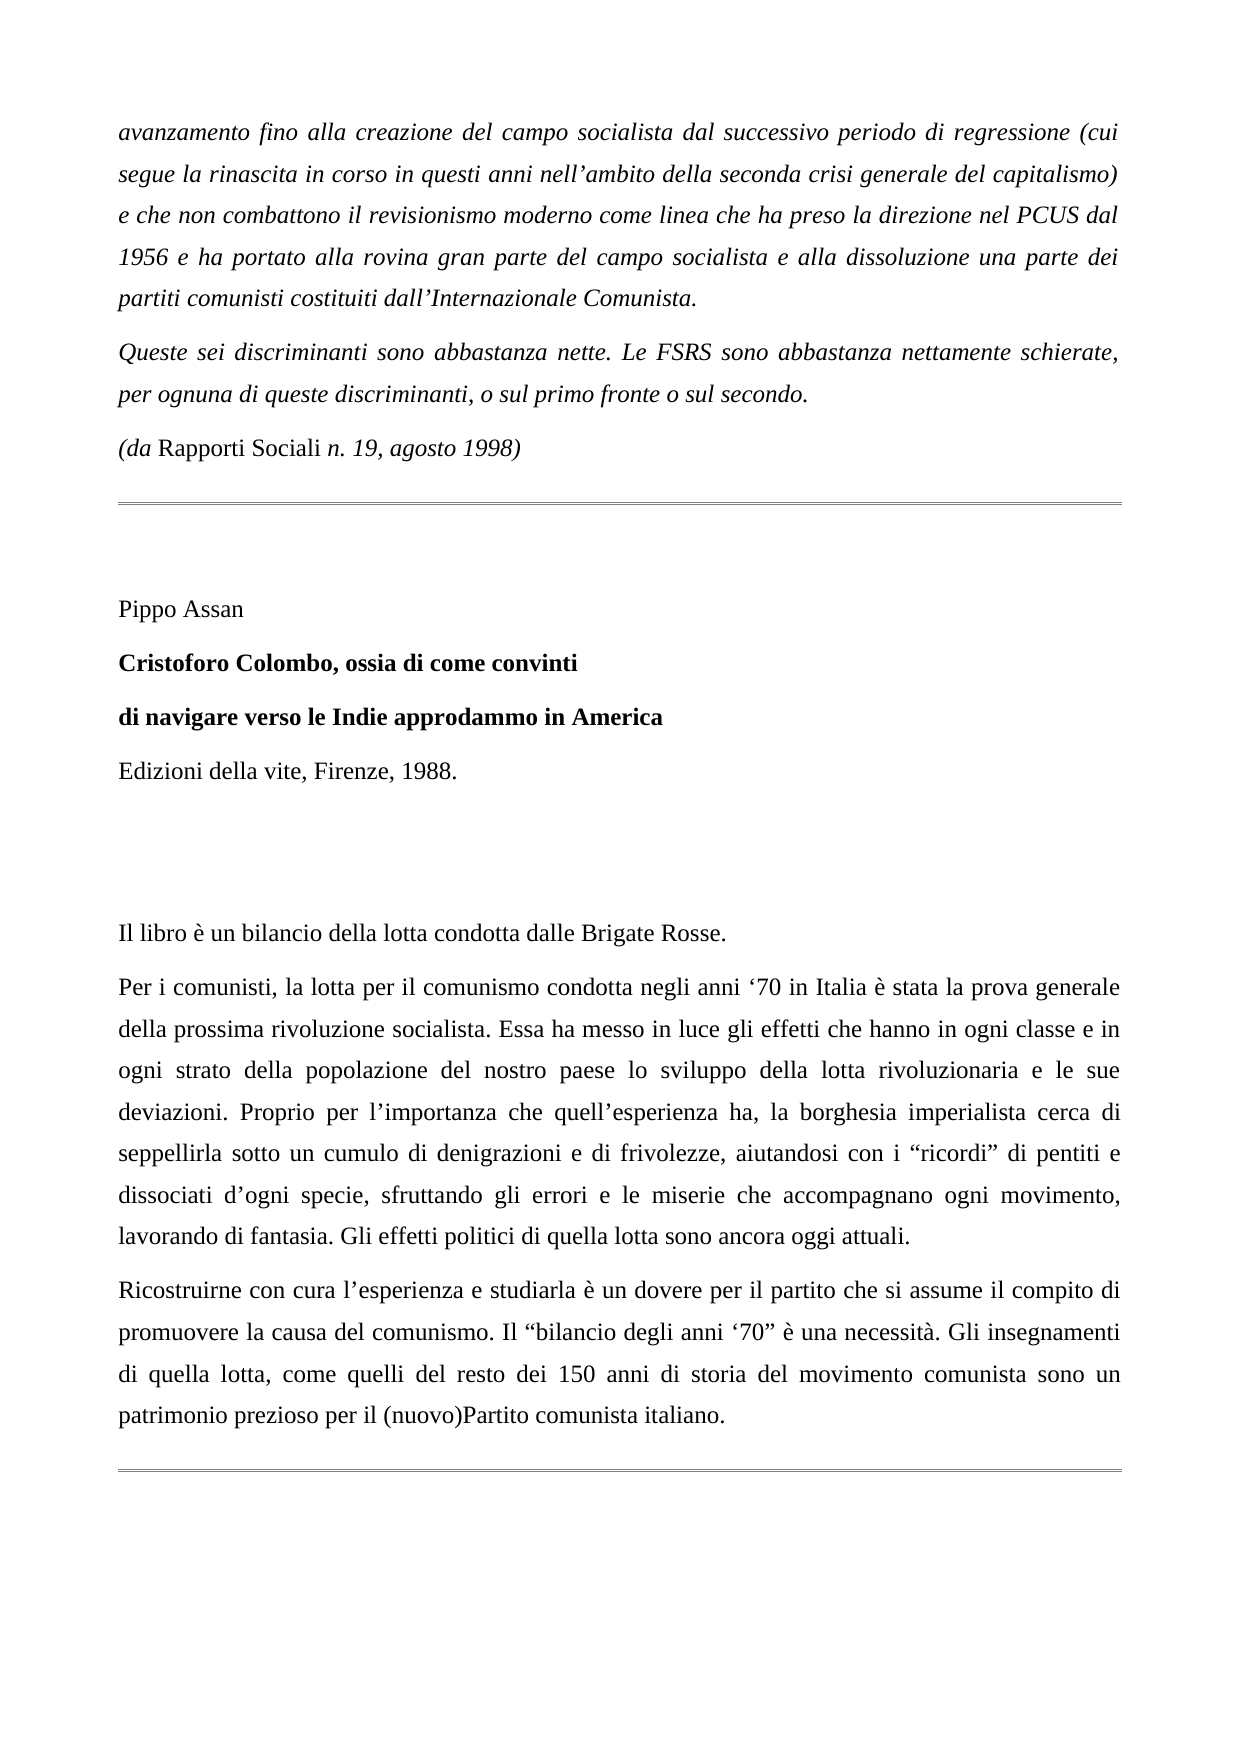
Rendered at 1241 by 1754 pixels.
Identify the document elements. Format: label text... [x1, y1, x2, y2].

text Queste sei discriminanti sono abbastanza nette. Le FSRS sono abbastanza nettamente schierate, per ognuna di queste discriminanti, o sul primo fronte o sul secondo. [118, 338, 1122, 408]
text avanzamento fino alla creazione del campo socialista dal successivo periodo di regressione (cui segue la rinascita in corso in questi anni nell’ambito della seconda crisi generale del capitalismo) e che non combattono il revisionismo moderno come linea che ha preso la direzione nel PCUS dal 1956 e ha portato alla rovina gran parte del campo socialista e alla dissoluzione una parte dei partiti comunisti costituiti dall’Internazionale Comunista. [118, 118, 1122, 312]
text Per i comunisti, la lotta per il comunismo condotta negli anni ‘70 in Italia è stata la prova generale della prossima rivoluzione socialista. Essa ha messo in luce gli effetti che hanno in ogni classe e in ogni strato della popolazione del nostro paese lo sviluppo della lotta rivoluzionaria e le sue deviazioni. Proprio per l’importanza che quell’esperienza ha, la borghesia imperialista cerca di seppellirla sotto un cumulo di denigrazioni e di frivolezze, aiutandosi con i “ricordi” di pentiti e dissociati d’ogni specie, sfruttando gli errori e le miserie che accompagnano ogni movimento, lavorando di fantasia. Gli effetti politici di quella lotta sono ancora oggi attuali. [118, 973, 1122, 1250]
text Pippo Assan [118, 595, 1122, 622]
text Cristoforo Colombo, ossia di come convinti [118, 649, 1122, 676]
text (da Rapporti Sociali n. 19, agosto 1998) [118, 434, 1122, 462]
text Il libro è un bilancio della lotta condotta dalle Brigate Rosse. [118, 919, 1122, 947]
text Ricostruirne con cura l’esperienza e studiarla è un dovere per il partito che si assume il compito di promuovere la causa del comunismo. Il “bilancio degli anni ‘70” è una necessità. Gli insegnamenti di quella lotta, come quelli del resto dei 150 anni di storia del movimento comunista sono un patrimonio prezioso per il (nuovo)Partito comunista italiano. [118, 1277, 1122, 1429]
text di navigare verso le Indie approdammo in America [118, 703, 1122, 731]
text Edizioni della vite, Firenze, 1988. [118, 757, 1122, 784]
